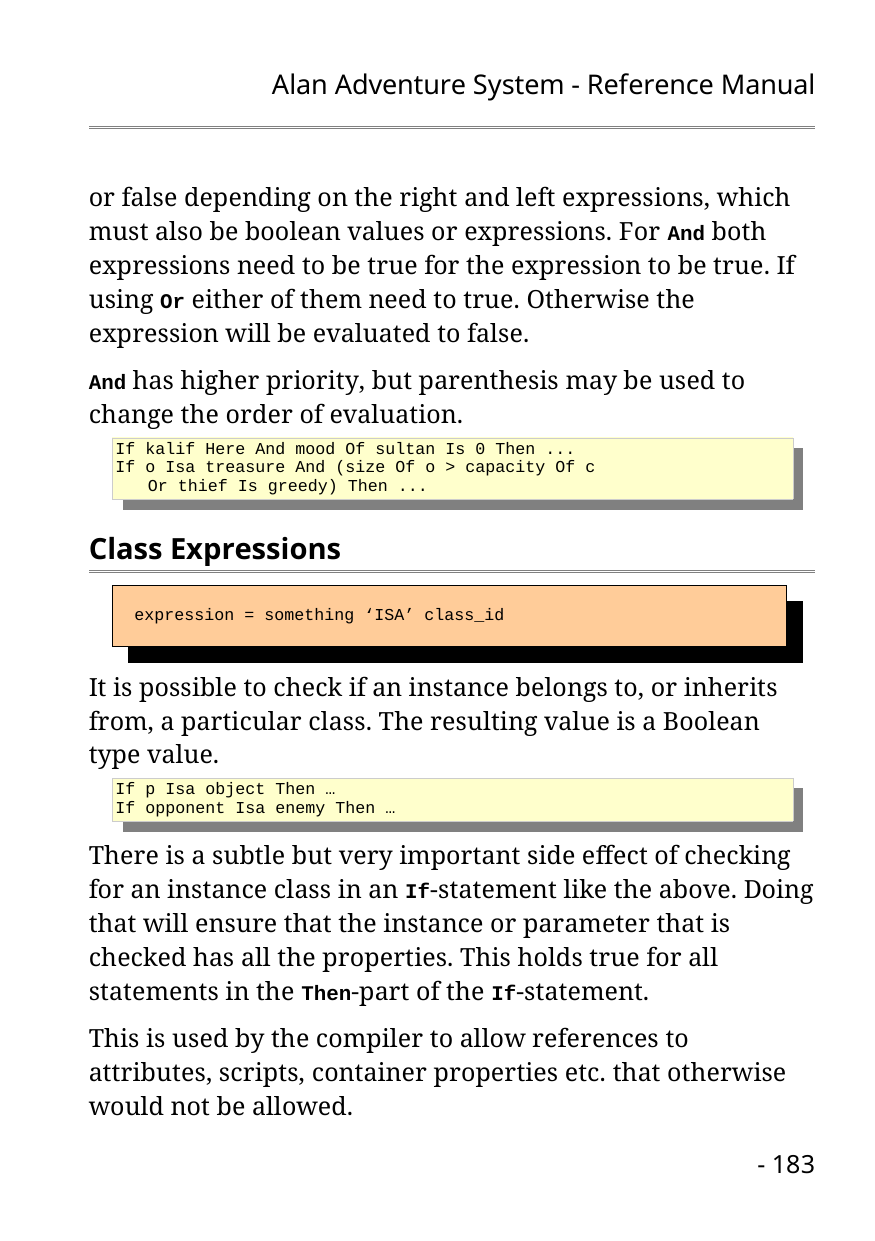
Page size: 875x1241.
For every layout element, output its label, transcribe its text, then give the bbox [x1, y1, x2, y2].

text If kalif Here And mood Of sultan Is 0 Then ... [113, 439, 793, 456]
text If o Isa treasure And (size Of o > capacity Of c [113, 456, 793, 474]
text If opponent Isa enemy Then … [113, 796, 793, 821]
text expression = something ‘ISA’ class_id [113, 586, 786, 646]
text If p Isa object Then … [113, 779, 793, 796]
text This is used by the compiler to allow references to attributes, scripts, container properties etc. that otherwise would not be allowed. [88, 1021, 815, 1123]
text There is a subtle but very important side effect of checking for an instance class in an If-statement like the above. Doing that will ensure that the instance or parameter that is checked has all the properties. This holds true for all statements in the Then-part of the If-statement. [88, 838, 815, 1008]
text Or thief Is greedy) Then ... [113, 474, 793, 499]
text It is possible to check if an instance belongs to, or inherits from, a particular class. The resulting value is a Boolean type value. [88, 669, 815, 771]
text And has higher priority, but parenthesis may be used to change the order of evaluation. [88, 363, 815, 431]
text or false depending on the right and left expressions, which must also be boolean values or expressions. For And both expressions need to be true for the expression to be true. If using Or either of them need to true. Otherwise the expression will be evaluated to false. [88, 180, 815, 350]
subtitle Class Expressions [88, 529, 815, 572]
